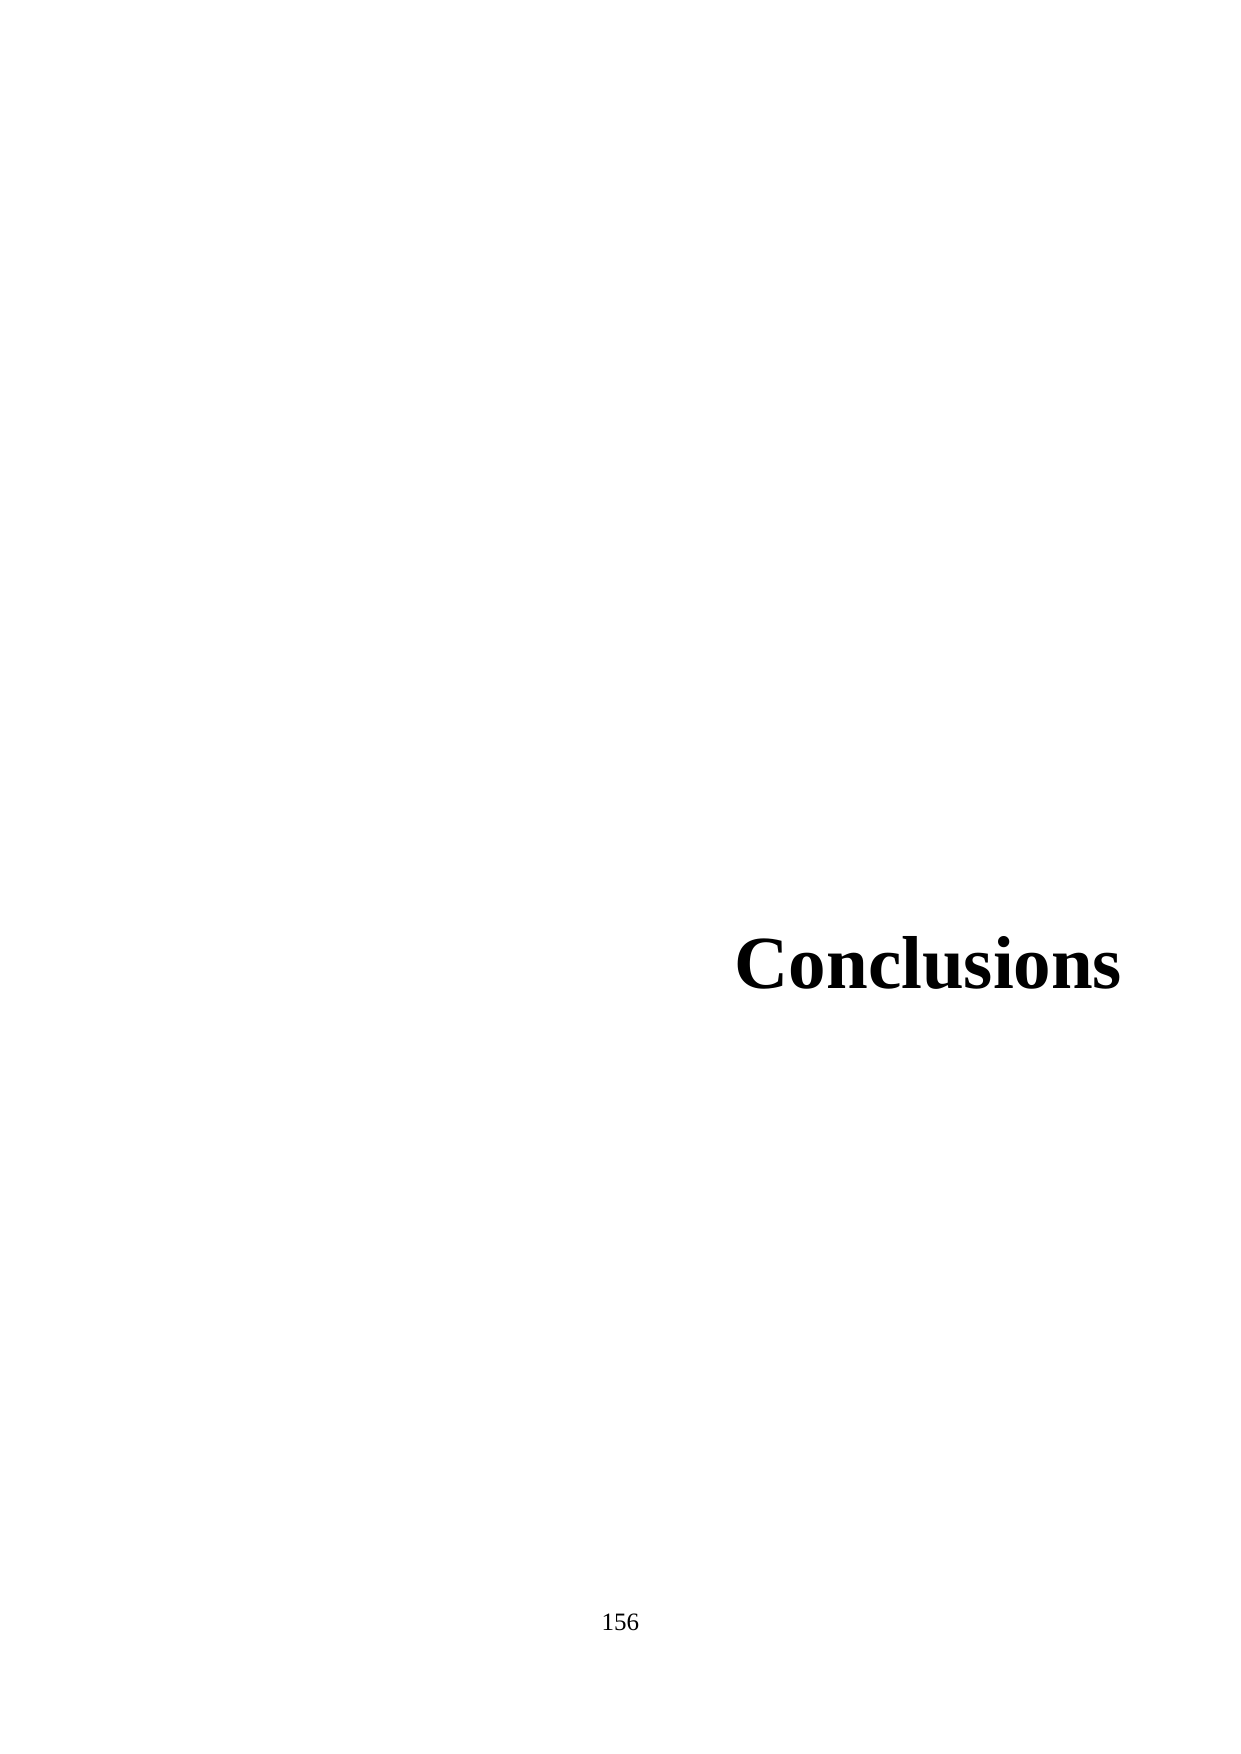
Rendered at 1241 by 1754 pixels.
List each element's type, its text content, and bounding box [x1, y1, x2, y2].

subtitle Conclusions [118, 919, 1122, 1005]
